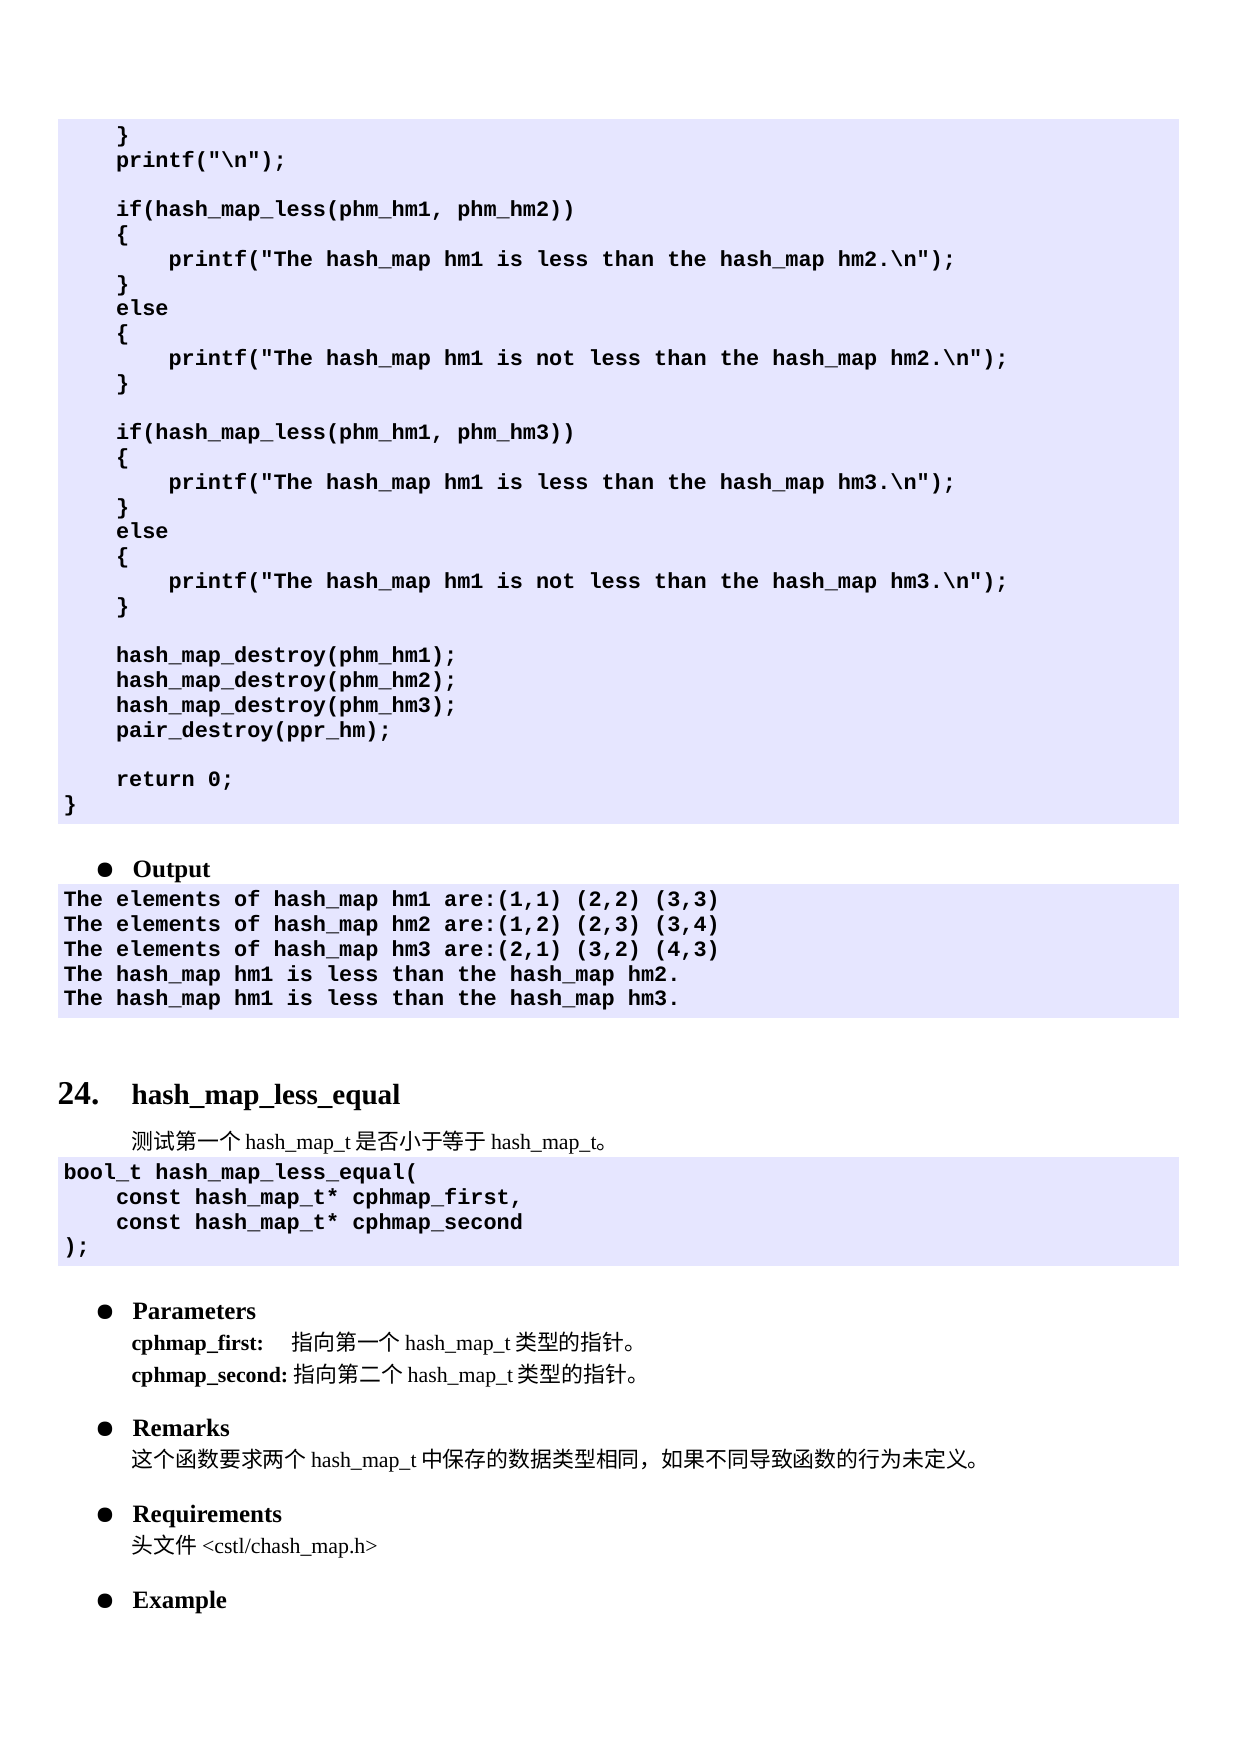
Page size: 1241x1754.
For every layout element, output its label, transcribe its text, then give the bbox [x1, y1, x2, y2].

text cphmap_first: 指向第一个hash_map_t类型的指针。 [57, 1325, 1179, 1357]
subtitle hash_map_less_equal [57, 1073, 1179, 1111]
text 测试第一个hash_map_t是否小于等于hash_map_t。 [57, 1124, 1179, 1156]
list Example [95, 1585, 1179, 1613]
text 这个函数要求两个hash_map_t中保存的数据类型相同，如果不同导致函数的行为未定义。 [57, 1442, 1179, 1474]
table_header bool_t hash_map_less_equal( const hash_map_t* cphmap_first, const hash_map_t* cphmap_second ); [58, 1157, 1179, 1266]
table_header } printf("\n"); if(hash_map_less(phm_hm1, phm_hm2)) { printf("The hash_map hm1 is less than the hash_map hm2.\n"); } else { printf("The hash_map hm1 is not less than the hash_map hm2.\n"); } if(hash_map_less(phm_hm1, phm_hm3)) { printf("The hash_map hm1 is less than the hash_map hm3.\n"); } else { printf("The hash_map hm1 is not less than the hash_map hm3.\n"); } hash_map_destroy(phm_hm1); hash_map_destroy(phm_hm2); hash_map_destroy(phm_hm3); pair_destroy(ppr_hm); return 0; } [58, 119, 1179, 824]
list Remarks [95, 1413, 1179, 1442]
table_header The elements of hash_map hm1 are:(1,1) (2,2) (3,3) The elements of hash_map hm2 are:(1,2) (2,3) (3,4) The elements of hash_map hm3 are:(2,1) (3,2) (4,3) The hash_map hm1 is less than the hash_map hm2. The hash_map hm1 is less than the hash_map hm3. [58, 884, 1179, 1018]
text 头文件 <cstl/chash_map.h> [57, 1528, 1179, 1559]
list Requirements [95, 1499, 1179, 1528]
text cphmap_second: 指向第二个hash_map_t类型的指针。 [57, 1357, 1179, 1388]
list Parameters [95, 1296, 1179, 1325]
list Output [95, 854, 1179, 882]
